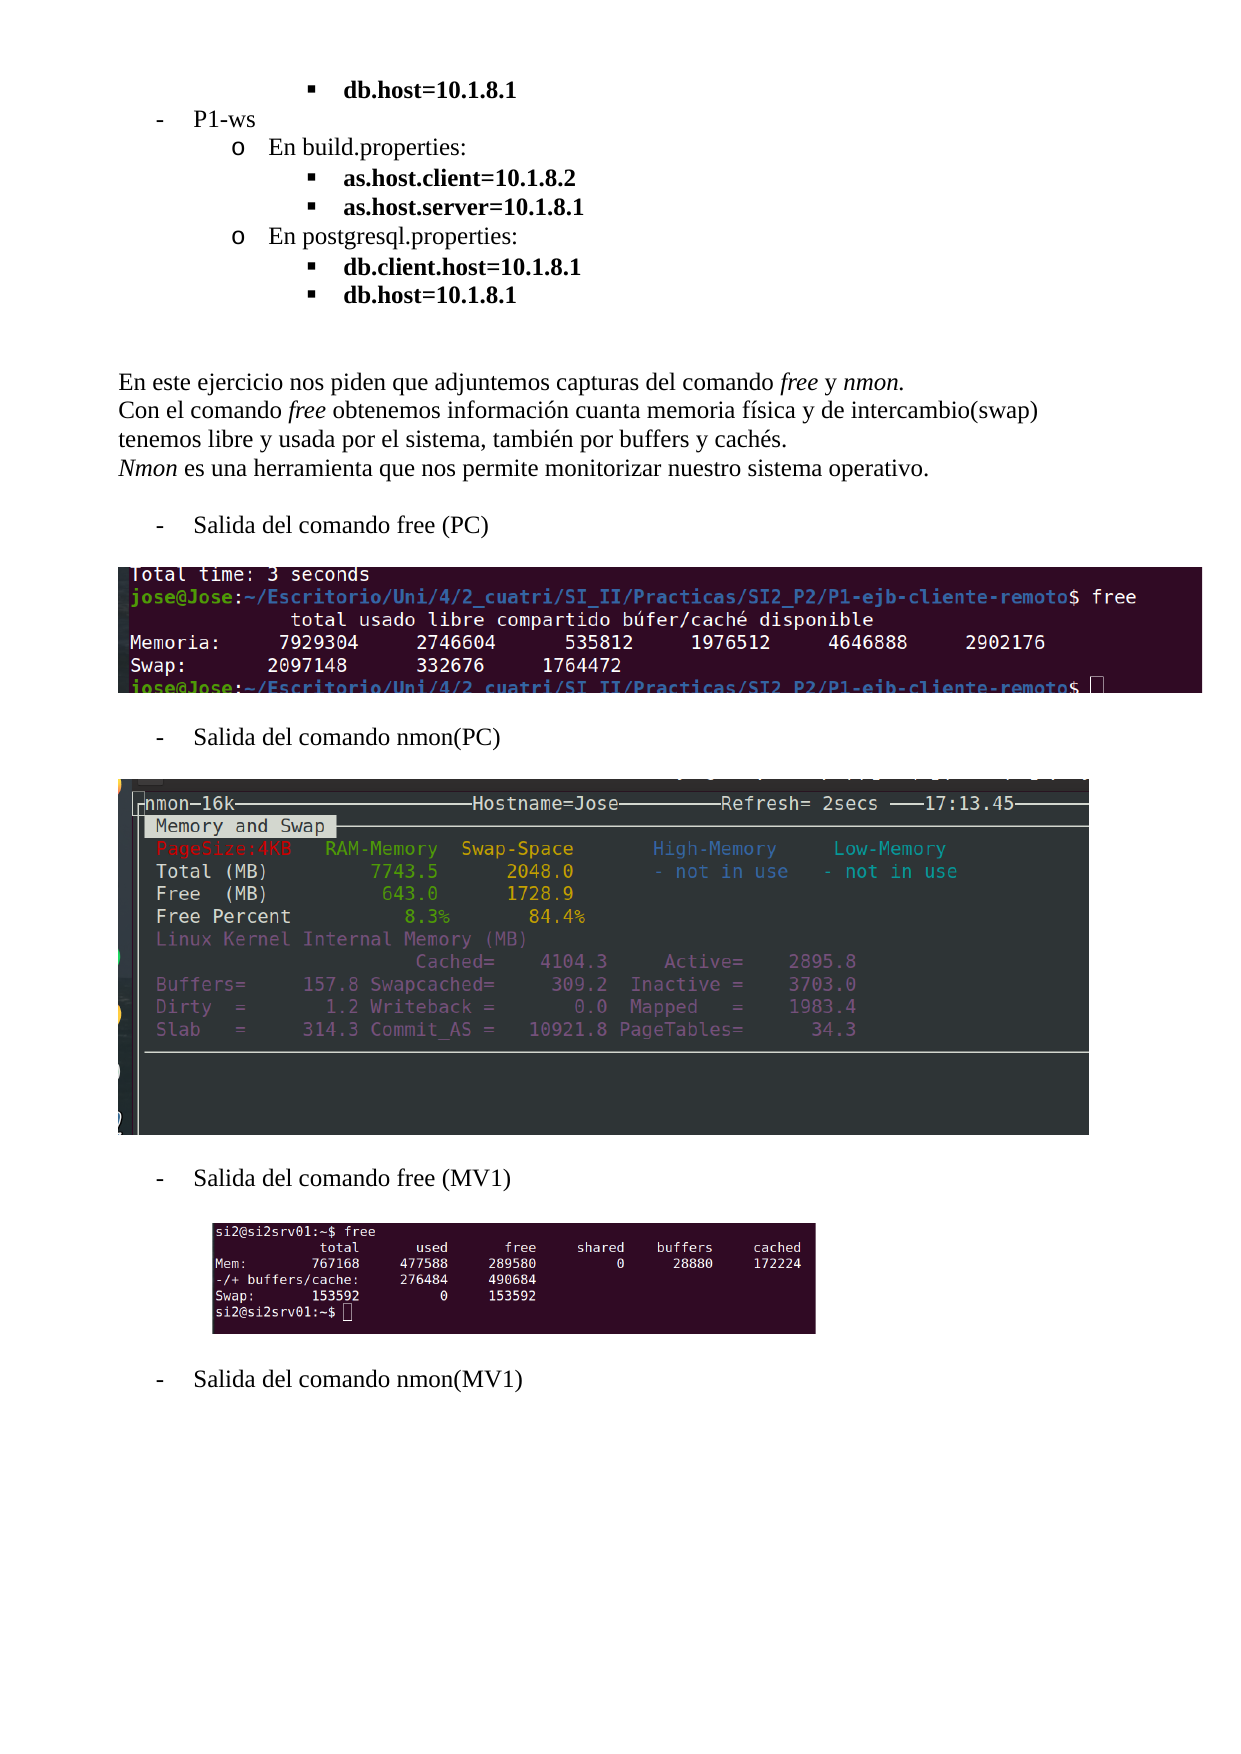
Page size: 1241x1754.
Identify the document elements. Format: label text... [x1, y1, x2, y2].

text Nmon es una herramienta que nos permite monitorizar nuestro sistema operativo. [118, 453, 1122, 482]
list Salida del comando free (MV1) [156, 1163, 1122, 1192]
list Salida del comando nmon(MV1) [156, 1364, 1122, 1393]
list db.host=10.1.8.1 [306, 75, 1122, 104]
list db.client.host=10.1.8.1 [306, 252, 1122, 280]
list Salida del comando free (PC) [156, 510, 1122, 539]
list as.host.server=10.1.8.1 [306, 192, 1122, 221]
list as.host.client=10.1.8.2 [306, 163, 1122, 192]
list Salida del comando nmon(PC) [156, 722, 1122, 751]
list En postgresql.properties: [231, 221, 1122, 252]
text Con el comando free obtenemos información cuanta memoria física y de intercambio(swap) tenemos libre y usada por el sistema, también por buffers y cachés. [118, 395, 1122, 453]
picture [118, 779, 298, 900]
picture [118, 683, 473, 693]
text En este ejercicio nos piden que adjuntemos capturas del comando free y nmon. [118, 367, 1122, 395]
list db.host=10.1.8.1 [306, 280, 1122, 309]
list P1-ws [156, 104, 1122, 132]
list En build.properties: [231, 132, 1122, 163]
